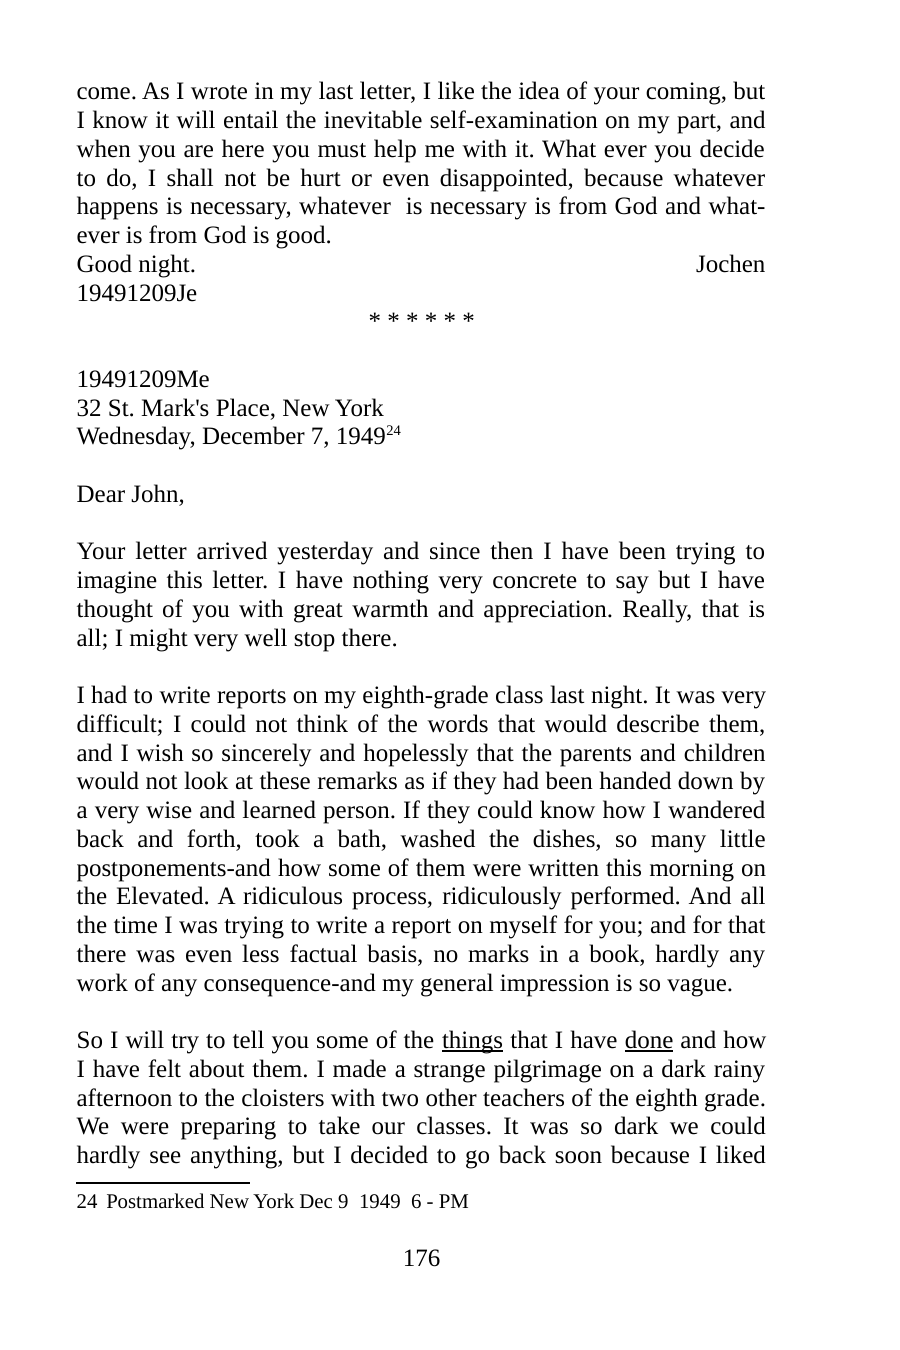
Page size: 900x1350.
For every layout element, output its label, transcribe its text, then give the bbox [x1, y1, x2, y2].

text So I will try to tell you some of the things that I have done and how I have felt about them. I made a strange pilgrimage on a dark rainy afternoon to the cloisters with two other teachers of the eighth grade. We were preparing to take our classes. It was so dark we could hardly see anything, but I decided to go back soon because I liked [76, 1025, 766, 1169]
text Your letter arrived yesterday and since then I have been trying to imagine this letter. I have nothing very concrete to say but I have thought of you with great warmth and appreciation. Really, that is all; I might very well stop there. [76, 536, 766, 651]
text Dear John, [76, 479, 766, 508]
text I had to write reports on my eighth-grade class last night. It was very difficult; I could not think of the words that would describe them, and I wish so sincerely and hopelessly that the parents and children would not look at these remarks as if they had been handed down by a very wise and learned person. If they could know how I wandered back and forth, took a bath, washed the dishes, so many little postponements-and how some of them were written this morning on the Elevated. A ridiculous process, ridiculously performed. And all the time I was trying to write a report on myself for you; and for that there was even less factual basis, no marks in a book, hardly any work of any consequence-and my general impression is so vague. [76, 680, 766, 996]
text Postmarked New York Dec 9 1949 6 - PM [76, 1189, 766, 1213]
text come. As I wrote in my last letter, I like the idea of your coming, but I know it will entail the inevitable self-examination on my part, and when you are here you must help me with it. What ever you decide to do, I shall not be hurt or even disappointed, because whatever happens is necessary, whatever is necessary is from God and what-ever is from God is good. [76, 76, 766, 249]
text 32 St. Mark's Place, New York [76, 393, 766, 421]
text 19491209Je [76, 278, 766, 306]
text 19491209Me [76, 364, 766, 393]
text * * * * * * [76, 306, 766, 335]
text Good night. Jochen [76, 249, 766, 278]
text Wednesday, December 7, 1949 [76, 421, 766, 450]
